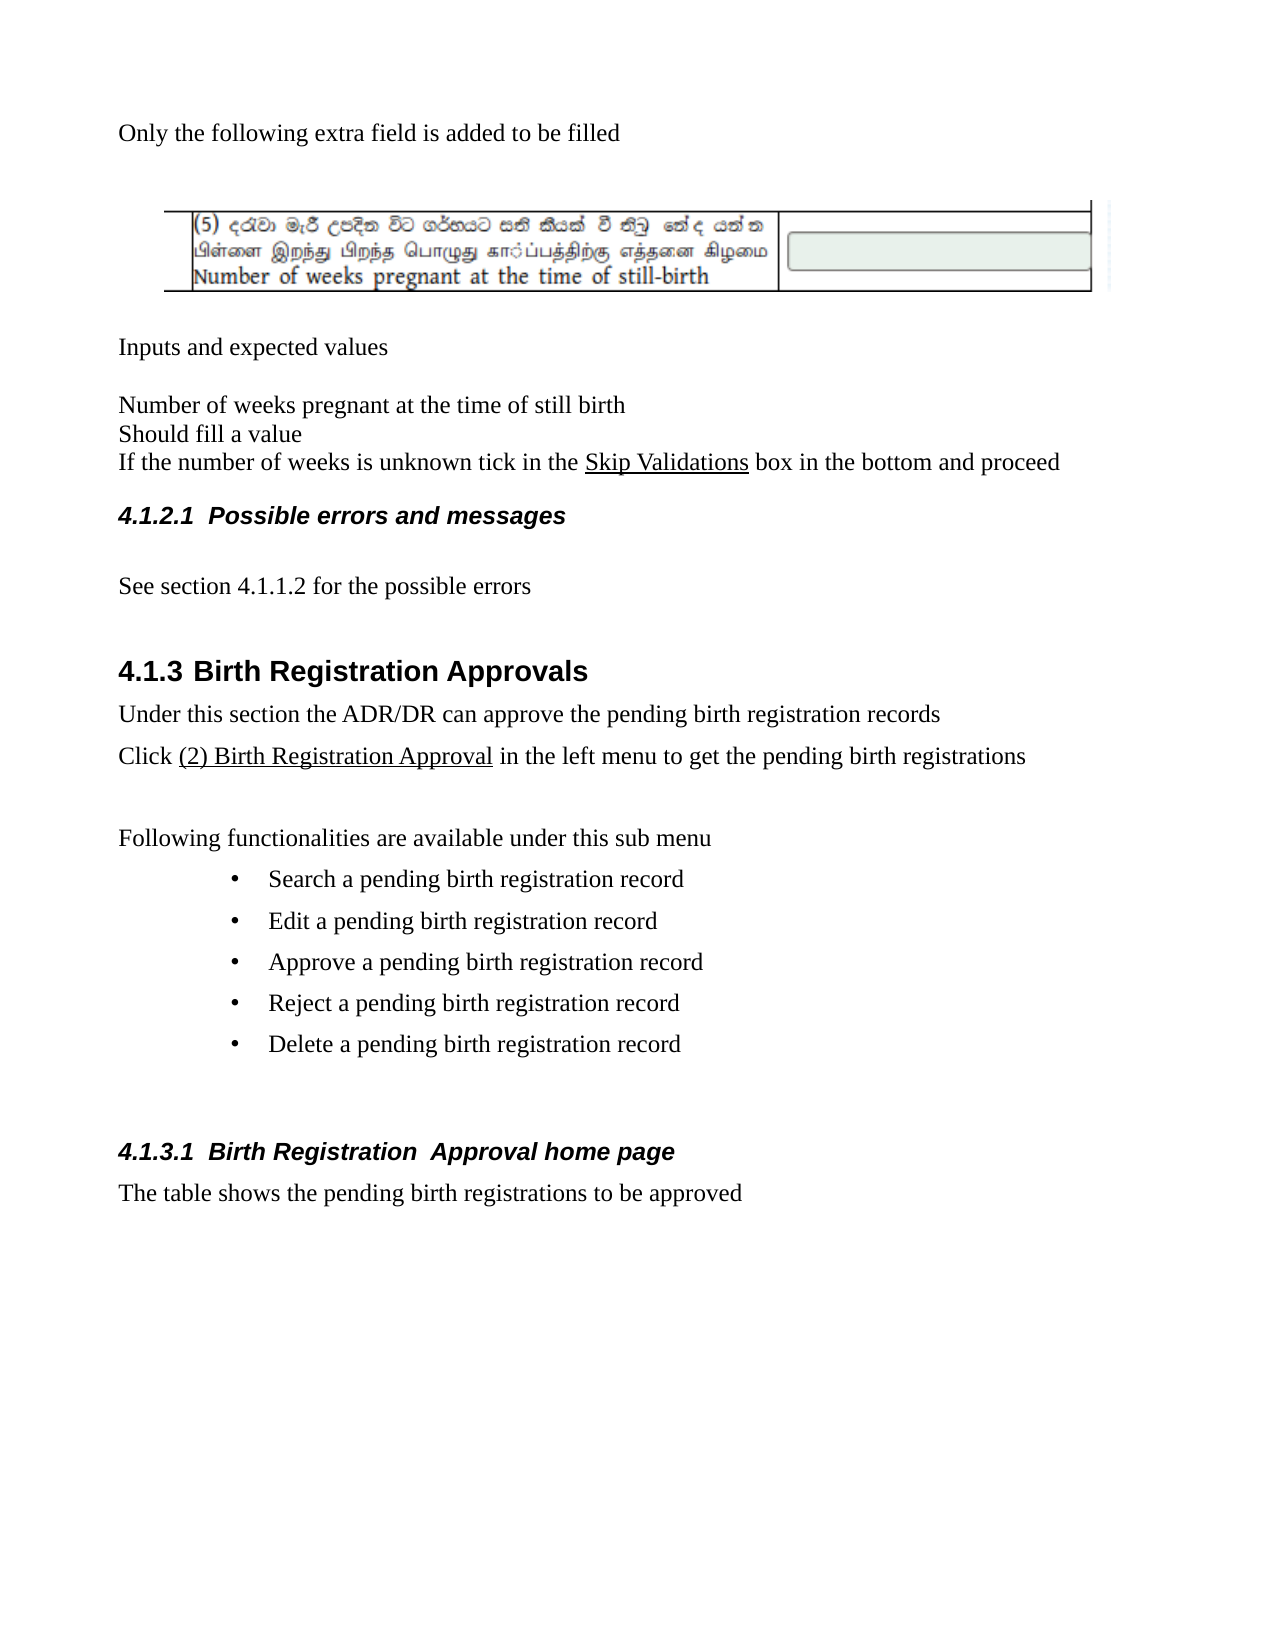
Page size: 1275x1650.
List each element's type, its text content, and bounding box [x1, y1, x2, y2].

subtitle Birth Registration Approvals [118, 653, 1157, 687]
text See section 4.1.1.2 for the possible errors [118, 571, 1157, 600]
text Under this section the ADR/DR can approve the pending birth registration records [118, 699, 1157, 728]
text Should fill a value [118, 419, 1157, 447]
picture [164, 200, 1111, 292]
list Search a pending birth registration record [231, 864, 1157, 893]
text Inputs and expected values [118, 332, 1157, 361]
list Edit a pending birth registration record [231, 906, 1157, 934]
text Following functionalities are available under this sub menu [118, 823, 1157, 852]
text If the number of weeks is unknown tick in the Skip Validations box in the bottom and proceed [118, 447, 1157, 476]
text The table shows the pending birth registrations to be approved [118, 1178, 1157, 1207]
list Reject a pending birth registration record [231, 988, 1157, 1017]
text Only the following extra field is added to be filled [118, 118, 1157, 147]
text Number of weeks pregnant at the time of still birth [118, 390, 1157, 419]
text Click (2) Birth Registration Approval in the left menu to get the pending birth registrations [118, 741, 1157, 769]
list Delete a pending birth registration record [231, 1029, 1157, 1058]
list Approve a pending birth registration record [231, 947, 1157, 976]
subtitle Possible errors and messages [118, 501, 1157, 530]
subtitle Birth Registration Approval home page [118, 1137, 1157, 1166]
